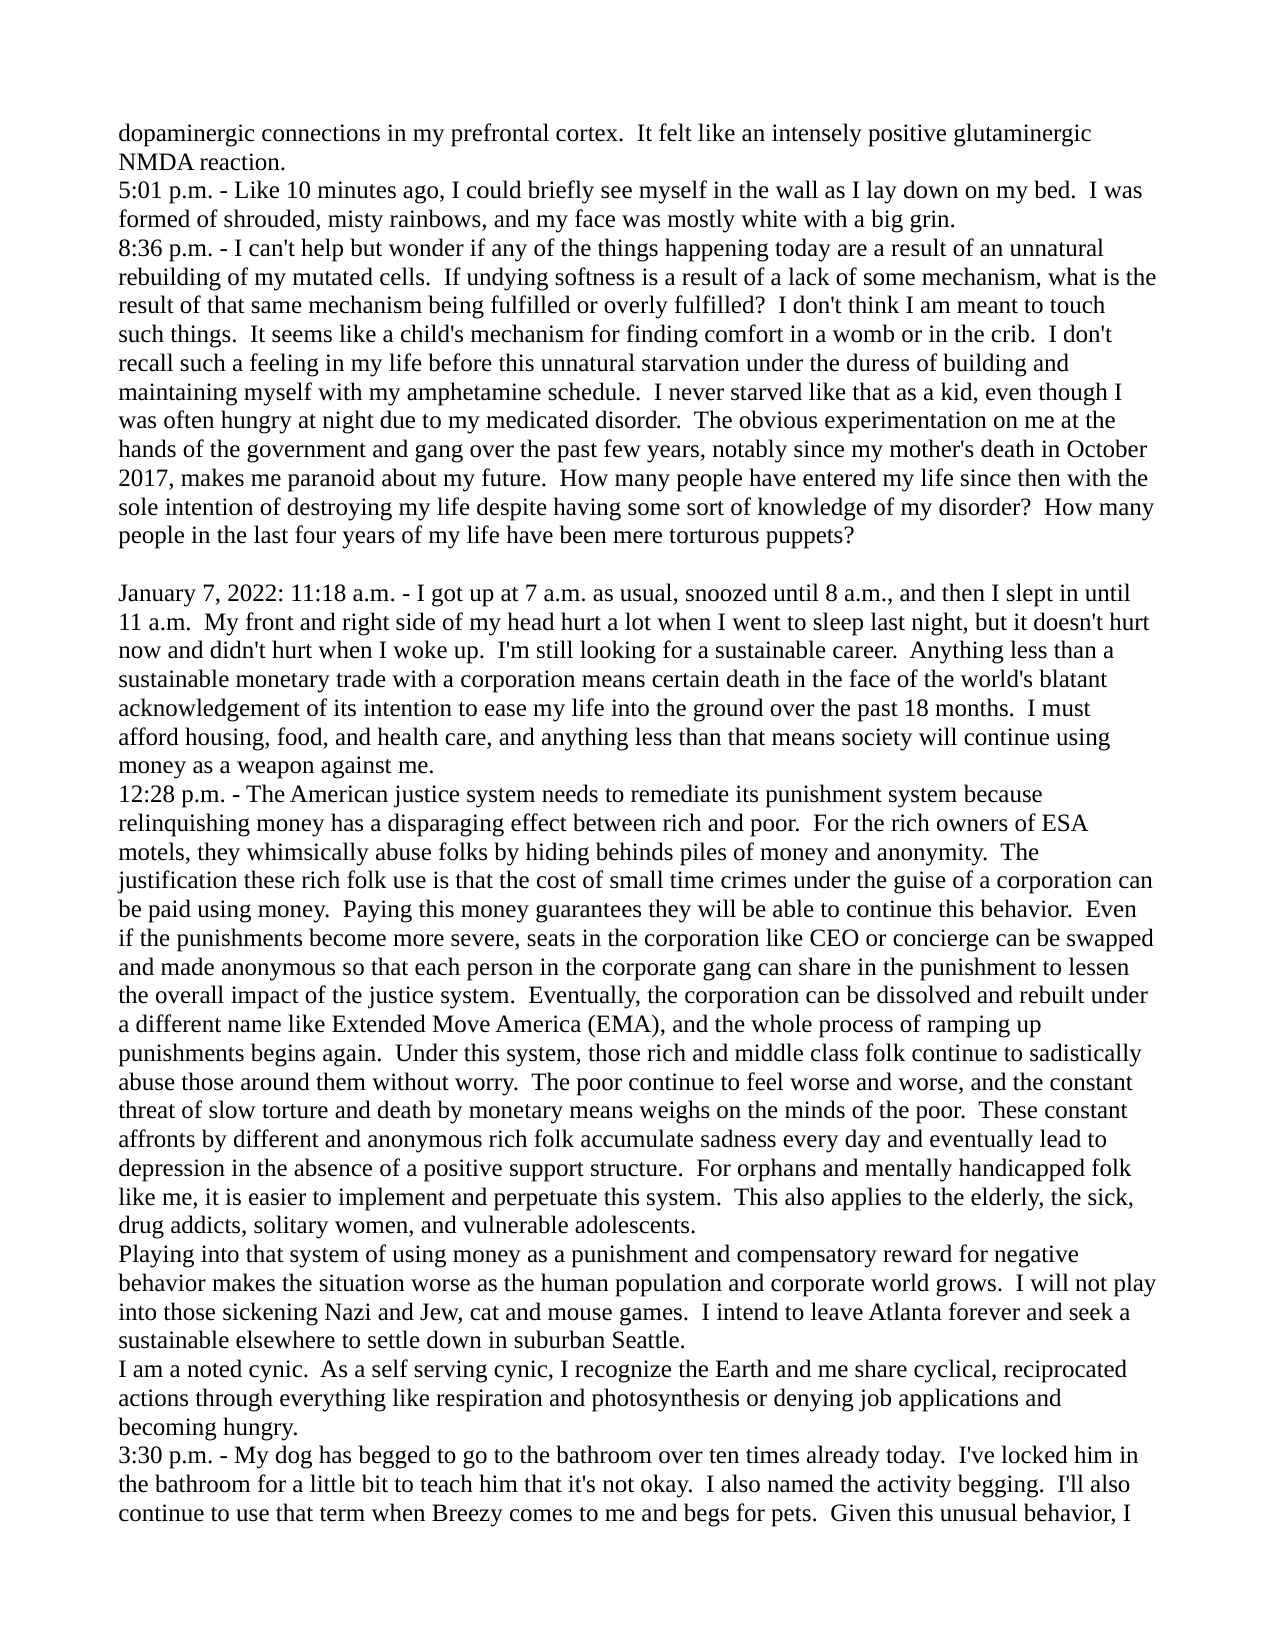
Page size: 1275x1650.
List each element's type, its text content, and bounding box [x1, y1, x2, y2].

text dopaminergic connections in my prefrontal cortex. It felt like an intensely positive glutaminergic NMDA reaction. [118, 118, 1157, 176]
text 12:28 p.m. - The American justice system needs to remediate its punishment system because relinquishing money has a disparaging effect between rich and poor. For the rich owners of ESA motels, they whimsically abuse folks by hiding behinds piles of money and anonymity. The justification these rich folk use is that the cost of small time crimes under the guise of a corporation can be paid using money. Paying this money guarantees they will be able to continue this behavior. Even if the punishments become more severe, seats in the corporation like CEO or concierge can be swapped and made anonymous so that each person in the corporate gang can share in the punishment to lessen the overall impact of the justice system. Eventually, the corporation can be dissolved and rebuilt under a different name like Extended Move America (EMA), and the whole process of ramping up punishments begins again. Under this system, those rich and middle class folk continue to sadistically abuse those around them without worry. The poor continue to feel worse and worse, and the constant threat of slow torture and death by monetary means weighs on the minds of the poor. These constant affronts by different and anonymous rich folk accumulate sadness every day and eventually lead to depression in the absence of a positive support structure. For orphans and mentally handicapped folk like me, it is easier to implement and perpetuate this system. This also applies to the elderly, the sick, drug addicts, solitary women, and vulnerable adolescents. [118, 779, 1157, 1239]
text I am a noted cynic. As a self serving cynic, I recognize the Earth and me share cyclical, reciprocated actions through everything like respiration and photosynthesis or denying job applications and becoming hungry. [118, 1354, 1157, 1441]
text Playing into that system of using money as a punishment and compensatory reward for negative behavior makes the situation worse as the human population and corporate world grows. I will not play into those sickening Nazi and Jew, cat and mouse games. I intend to leave Atlanta forever and seek a sustainable elsewhere to settle down in suburban Seattle. [118, 1239, 1157, 1354]
text January 7, 2022: 11:18 a.m. - I got up at 7 a.m. as usual, snoozed until 8 a.m., and then I slept in until 11 a.m. My front and right side of my head hurt a lot when I went to sleep last night, but it doesn't hurt now and didn't hurt when I woke up. I'm still looking for a sustainable career. Anything less than a sustainable monetary trade with a corporation means certain death in the face of the world's blatant acknowledgement of its intention to ease my life into the ground over the past 18 months. I must afford housing, food, and health care, and anything less than that means society will continue using money as a weapon against me. [118, 578, 1157, 779]
text 3:30 p.m. - My dog has begged to go to the bathroom over ten times already today. I've locked him in the bathroom for a little bit to teach him that it's not okay. I also named the activity begging. I'll also continue to use that term when Breezy comes to me and begs for pets. Given this unusual behavior, I [118, 1441, 1157, 1527]
text 8:36 p.m. - I can't help but wonder if any of the things happening today are a result of an unnatural rebuilding of my mutated cells. If undying softness is a result of a lack of some mechanism, what is the result of that same mechanism being fulfilled or overly fulfilled? I don't think I am meant to touch such things. It seems like a child's mechanism for finding comfort in a womb or in the crib. I don't recall such a feeling in my life before this unnatural starvation under the duress of building and maintaining myself with my amphetamine schedule. I never starved like that as a kid, even though I was often hungry at night due to my medicated disorder. The obvious experimentation on me at the hands of the government and gang over the past few years, notably since my mother's death in October 2017, makes me paranoid about my future. How many people have entered my life since then with the sole intention of destroying my life despite having some sort of knowledge of my disorder? How many people in the last four years of my life have been mere torturous puppets? [118, 233, 1157, 549]
text 5:01 p.m. - Like 10 minutes ago, I could briefly see myself in the wall as I lay down on my bed. I was formed of shrouded, misty rainbows, and my face was mostly white with a big grin. [118, 176, 1157, 233]
